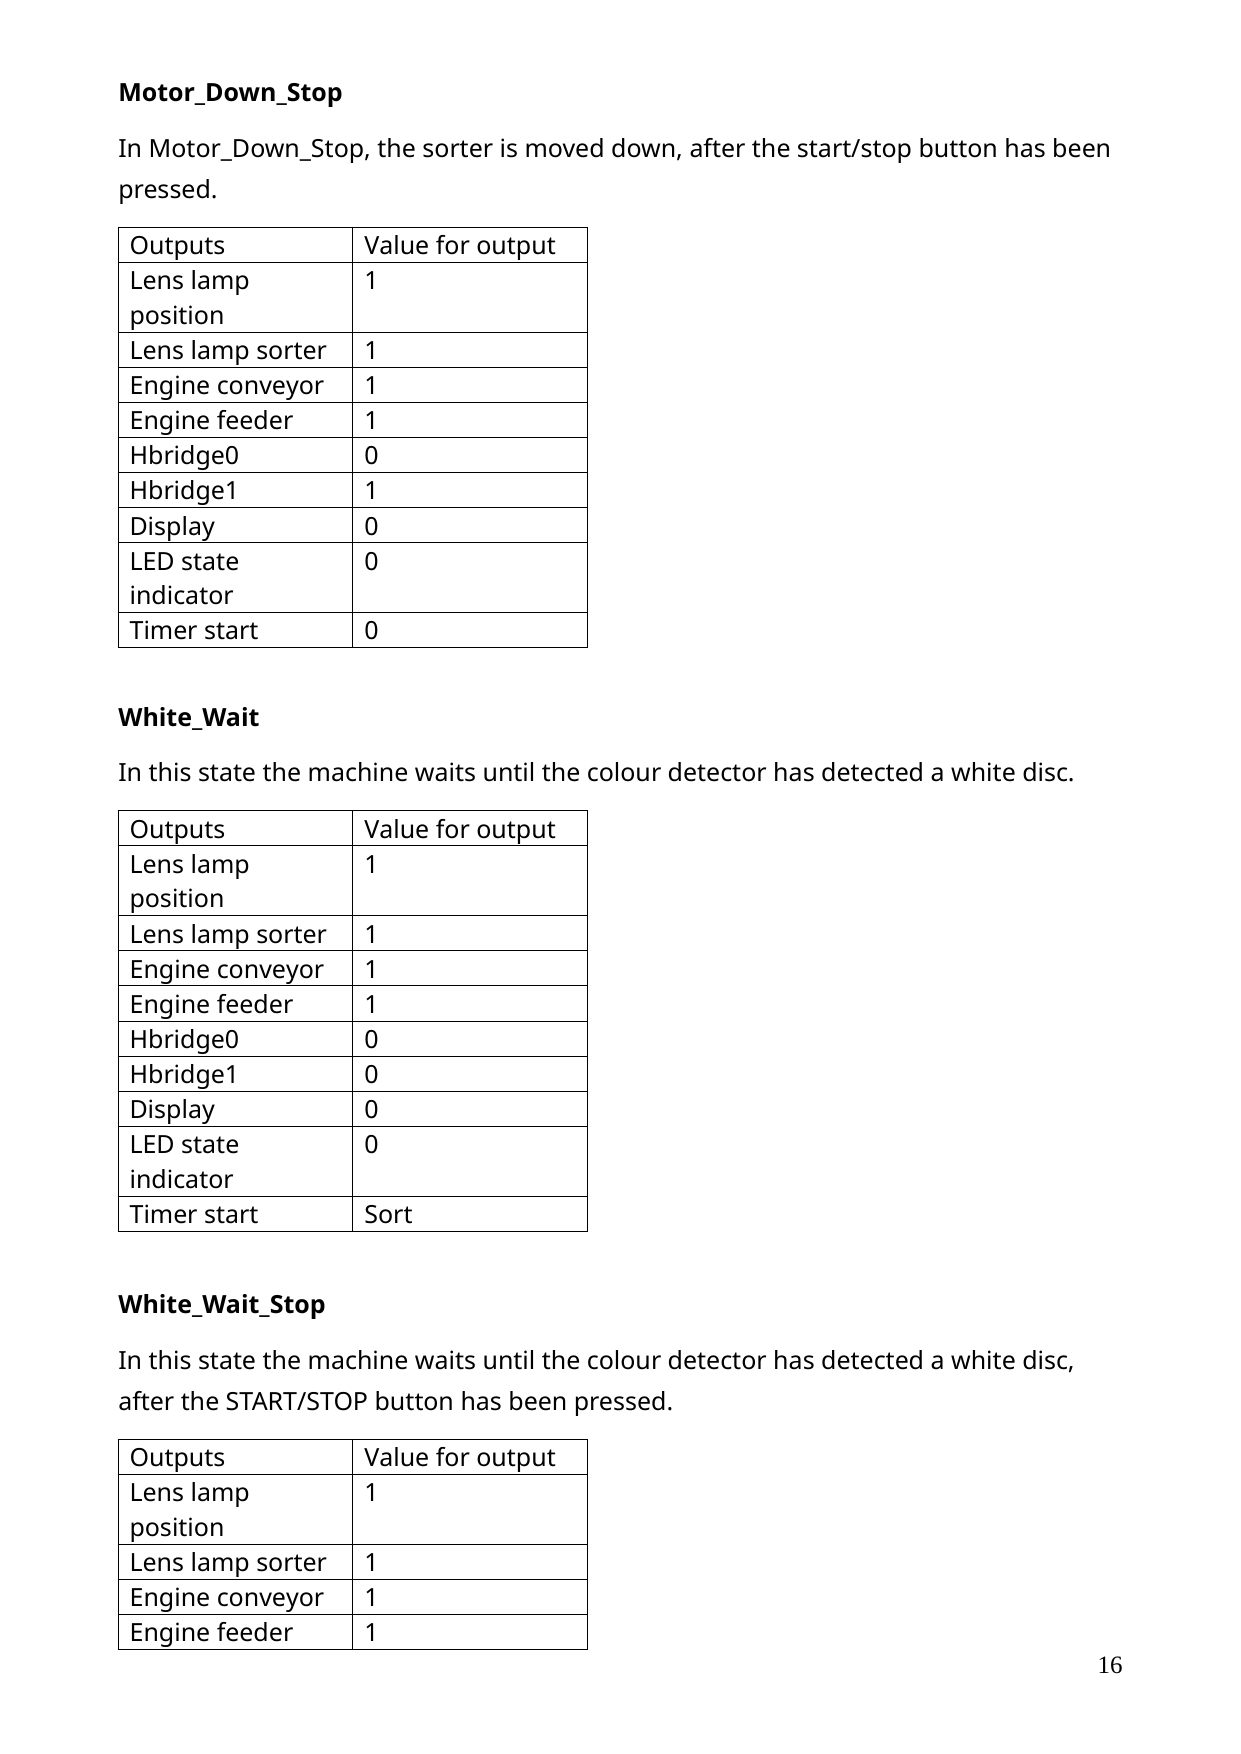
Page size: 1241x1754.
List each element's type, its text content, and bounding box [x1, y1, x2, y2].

table_cell Engine feeder [119, 986, 352, 1021]
table_cell Lens lamp position [119, 846, 352, 915]
text Motor_Down_Stop [118, 75, 1122, 109]
table_cell Lens lamp sorter [119, 333, 352, 367]
table_cell Engine feeder [119, 403, 352, 437]
table_cell Display [119, 508, 352, 542]
table_cell 0 [353, 1057, 587, 1091]
table_header Outputs [119, 1440, 352, 1474]
table_cell Engine conveyor [119, 368, 352, 402]
table_cell 1 [353, 333, 587, 367]
table_cell 0 [353, 438, 587, 472]
table_cell Timer start [119, 613, 352, 647]
table_header Value for output [353, 1440, 587, 1474]
table_cell 1 [353, 1545, 587, 1579]
table_cell 1 [353, 263, 587, 332]
table_cell 0 [353, 508, 587, 542]
table_cell Lens lamp sorter [119, 1545, 352, 1579]
text White_Wait_Stop [118, 1287, 1122, 1321]
text In Motor_Down_Stop, the sorter is moved down, after the start/stop button has been pressed. [118, 130, 1122, 205]
table_cell Hbridge0 [119, 438, 352, 472]
table_cell 0 [353, 1022, 587, 1056]
table_cell 1 [353, 986, 587, 1021]
text In this state the machine waits until the colour detector has detected a white disc, after the START/STOP button has been pressed. [118, 1343, 1122, 1417]
table_cell Timer start [119, 1197, 352, 1231]
table_cell 0 [353, 1127, 587, 1196]
text In this state the machine waits until the colour detector has detected a white disc. [118, 755, 1122, 789]
table_cell 0 [353, 543, 587, 612]
table_cell LED state indicator [119, 543, 352, 612]
table_cell 0 [353, 613, 587, 647]
table_header Value for output [353, 811, 587, 845]
table_cell Lens lamp position [119, 1475, 352, 1544]
table_cell 1 [353, 368, 587, 402]
table_cell 1 [353, 473, 587, 507]
table_cell Engine conveyor [119, 951, 352, 985]
text White_Wait [118, 699, 1122, 733]
table_cell 1 [353, 951, 587, 985]
table_cell Engine conveyor [119, 1580, 352, 1614]
table_cell Display [119, 1092, 352, 1126]
table_cell 1 [353, 1475, 587, 1544]
table_cell 1 [353, 1580, 587, 1614]
table_header Value for output [353, 228, 587, 262]
table_cell Sort [353, 1197, 587, 1231]
table_cell 1 [353, 846, 587, 915]
table_cell LED state indicator [119, 1127, 352, 1196]
table_cell Lens lamp sorter [119, 916, 352, 950]
table_cell Hbridge0 [119, 1022, 352, 1056]
table_cell 1 [353, 916, 587, 950]
table_header Outputs [119, 811, 352, 845]
table_cell 1 [353, 1615, 587, 1649]
table_cell Engine feeder [119, 1615, 352, 1649]
table_cell Lens lamp position [119, 263, 352, 332]
table_cell Hbridge1 [119, 473, 352, 507]
table_cell 1 [353, 403, 587, 437]
table_header Outputs [119, 228, 352, 262]
table_cell Hbridge1 [119, 1057, 352, 1091]
table_cell 0 [353, 1092, 587, 1126]
